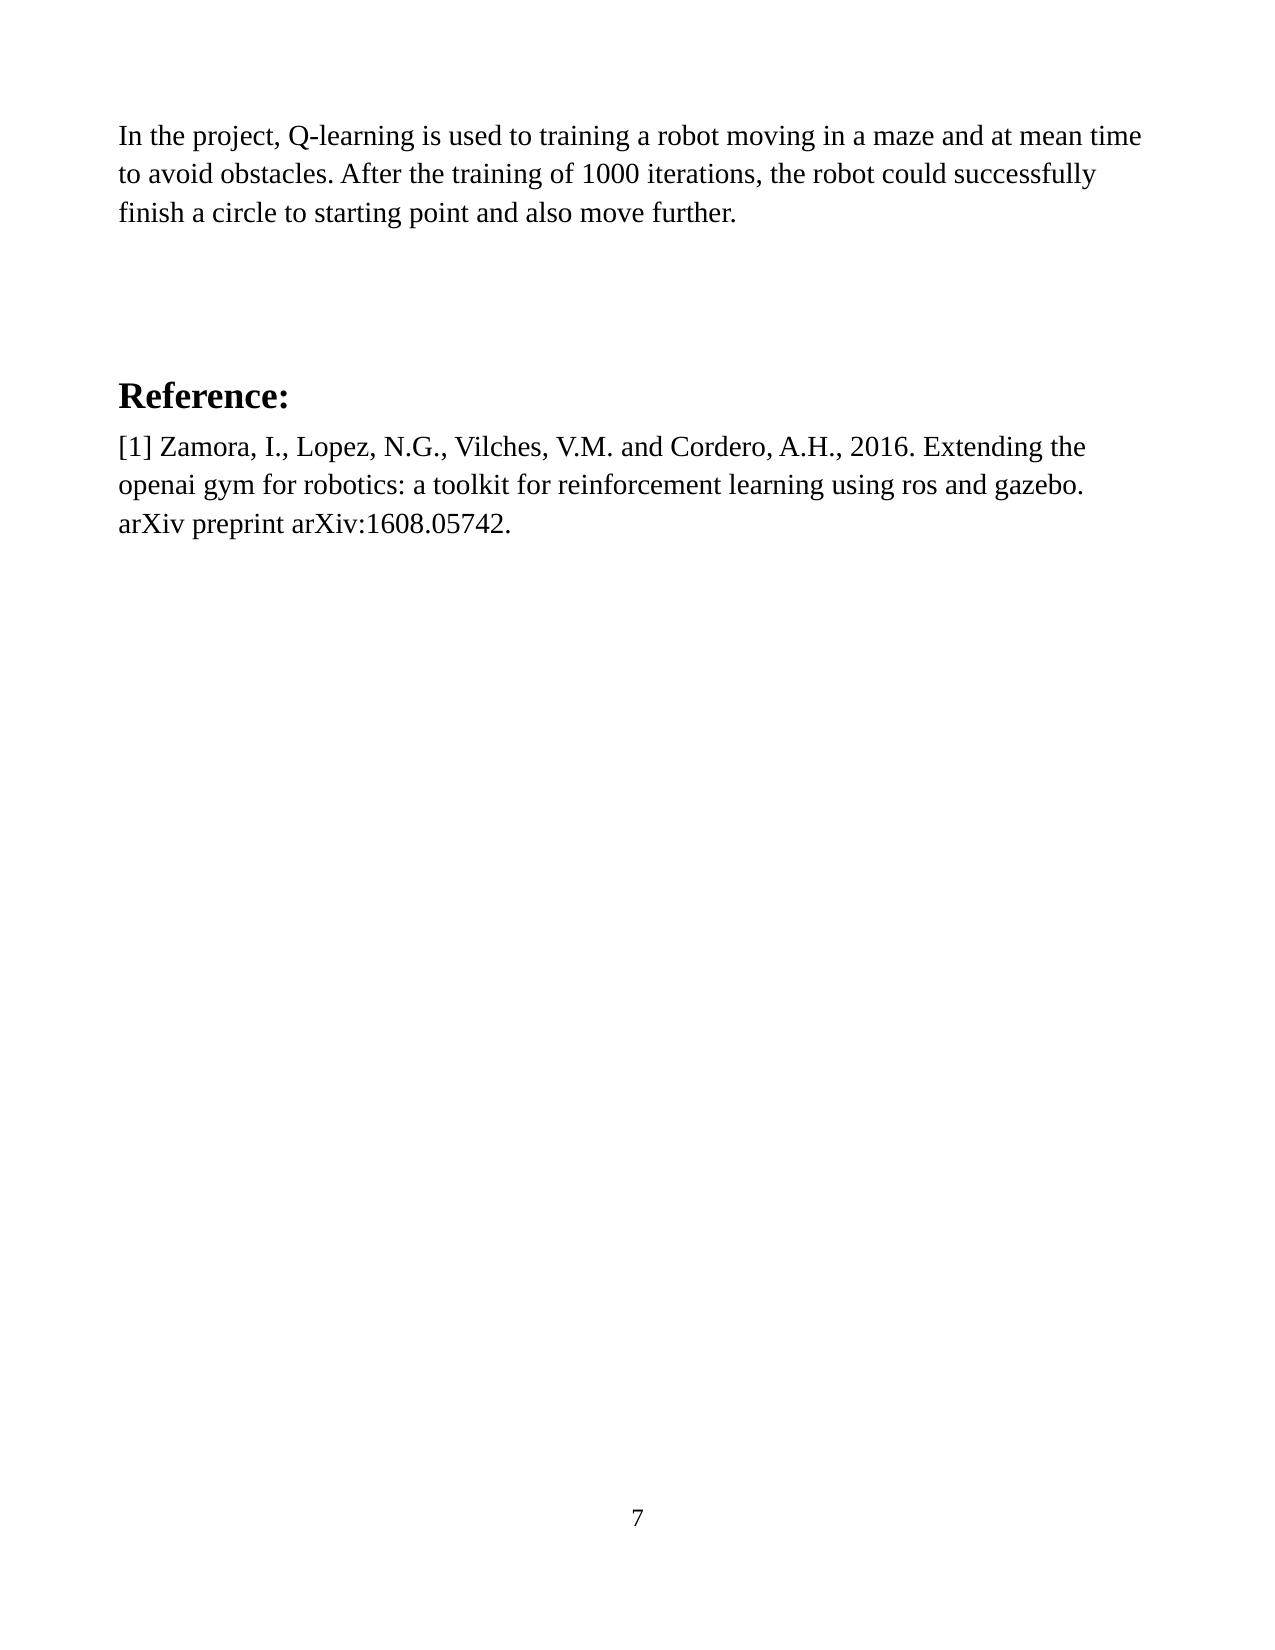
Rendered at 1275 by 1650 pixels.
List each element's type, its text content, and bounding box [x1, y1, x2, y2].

text [1] Zamora, I., Lopez, N.G., Vilches, V.M. and Cordero, A.H., 2016. Extending the openai gym for robotics: a toolkit for reinforcement learning using ros and gazebo. arXiv preprint arXiv:1608.05742. [118, 429, 1157, 539]
text In the project, Q-learning is used to training a robot moving in a maze and at mean time to avoid obstacles. After the training of 1000 iterations, the robot could successfully finish a circle to starting point and also move further. [118, 118, 1157, 229]
text Reference: [118, 373, 1157, 416]
